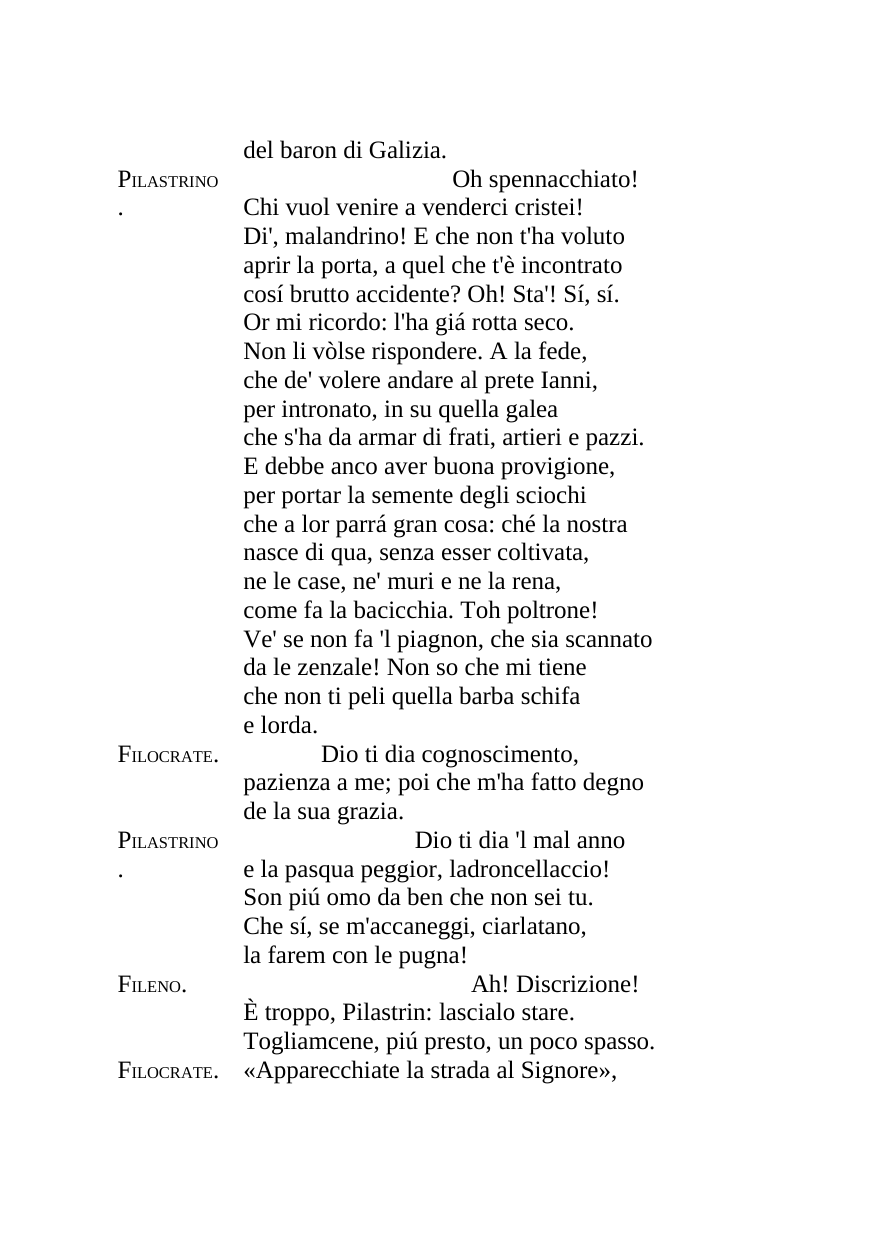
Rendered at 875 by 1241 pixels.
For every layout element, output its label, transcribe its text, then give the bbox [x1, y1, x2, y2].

table_cell Ah! Discrizione! È troppo, Pilastrin: lascialo stare. Togliamcene, piú presto, un poco spasso. [232, 969, 768, 1055]
table_cell Pilastrino. [106, 825, 232, 969]
table_cell Dio ti dia cognoscimento, pazienza a me; poi che m'ha fatto degno de la sua grazia. [232, 739, 768, 825]
table_cell Filocrate. [106, 1055, 232, 1084]
table_cell «Apparecchiate la strada al Signore», [232, 1055, 768, 1084]
table_cell Fileno. [106, 969, 232, 1055]
table_cell del baron di Galizia. [232, 135, 768, 164]
table_cell Dio ti dia 'l mal anno e la pasqua peggior, ladroncellaccio! Son piú omo da ben che non sei tu. Che sí, se m'accaneggi, ciarlatano, la farem con le pugna! [232, 825, 768, 969]
table_cell [106, 135, 232, 164]
table_cell Filocrate. [106, 739, 232, 825]
table_cell Oh spennacchiato! Chi vuol venire a venderci cristei! Di', malandrino! E che non t'ha voluto aprir la porta, a quel che t'è incontrato cosí brutto accidente? Oh! Sta'! Sí, sí. Or mi ricordo: l'ha giá rotta seco. Non li vòlse rispondere. A la fede, che de' volere andare al prete Ianni, per intronato, in su quella galea che s'ha da armar di frati, artieri e pazzi. E debbe anco aver buona provigione, per portar la semente degli sciochi che a lor parrá gran cosa: ché la nostra nasce di qua, senza esser coltivata, ne le case, ne' muri e ne la rena, come fa la bacicchia. Toh poltrone! Ve' se non fa 'l piagnon, che sia scannato da le zenzale! Non so che mi tiene che non ti peli quella barba schifa e lorda. [232, 164, 768, 739]
table_cell Pilastrino. [106, 164, 232, 739]
